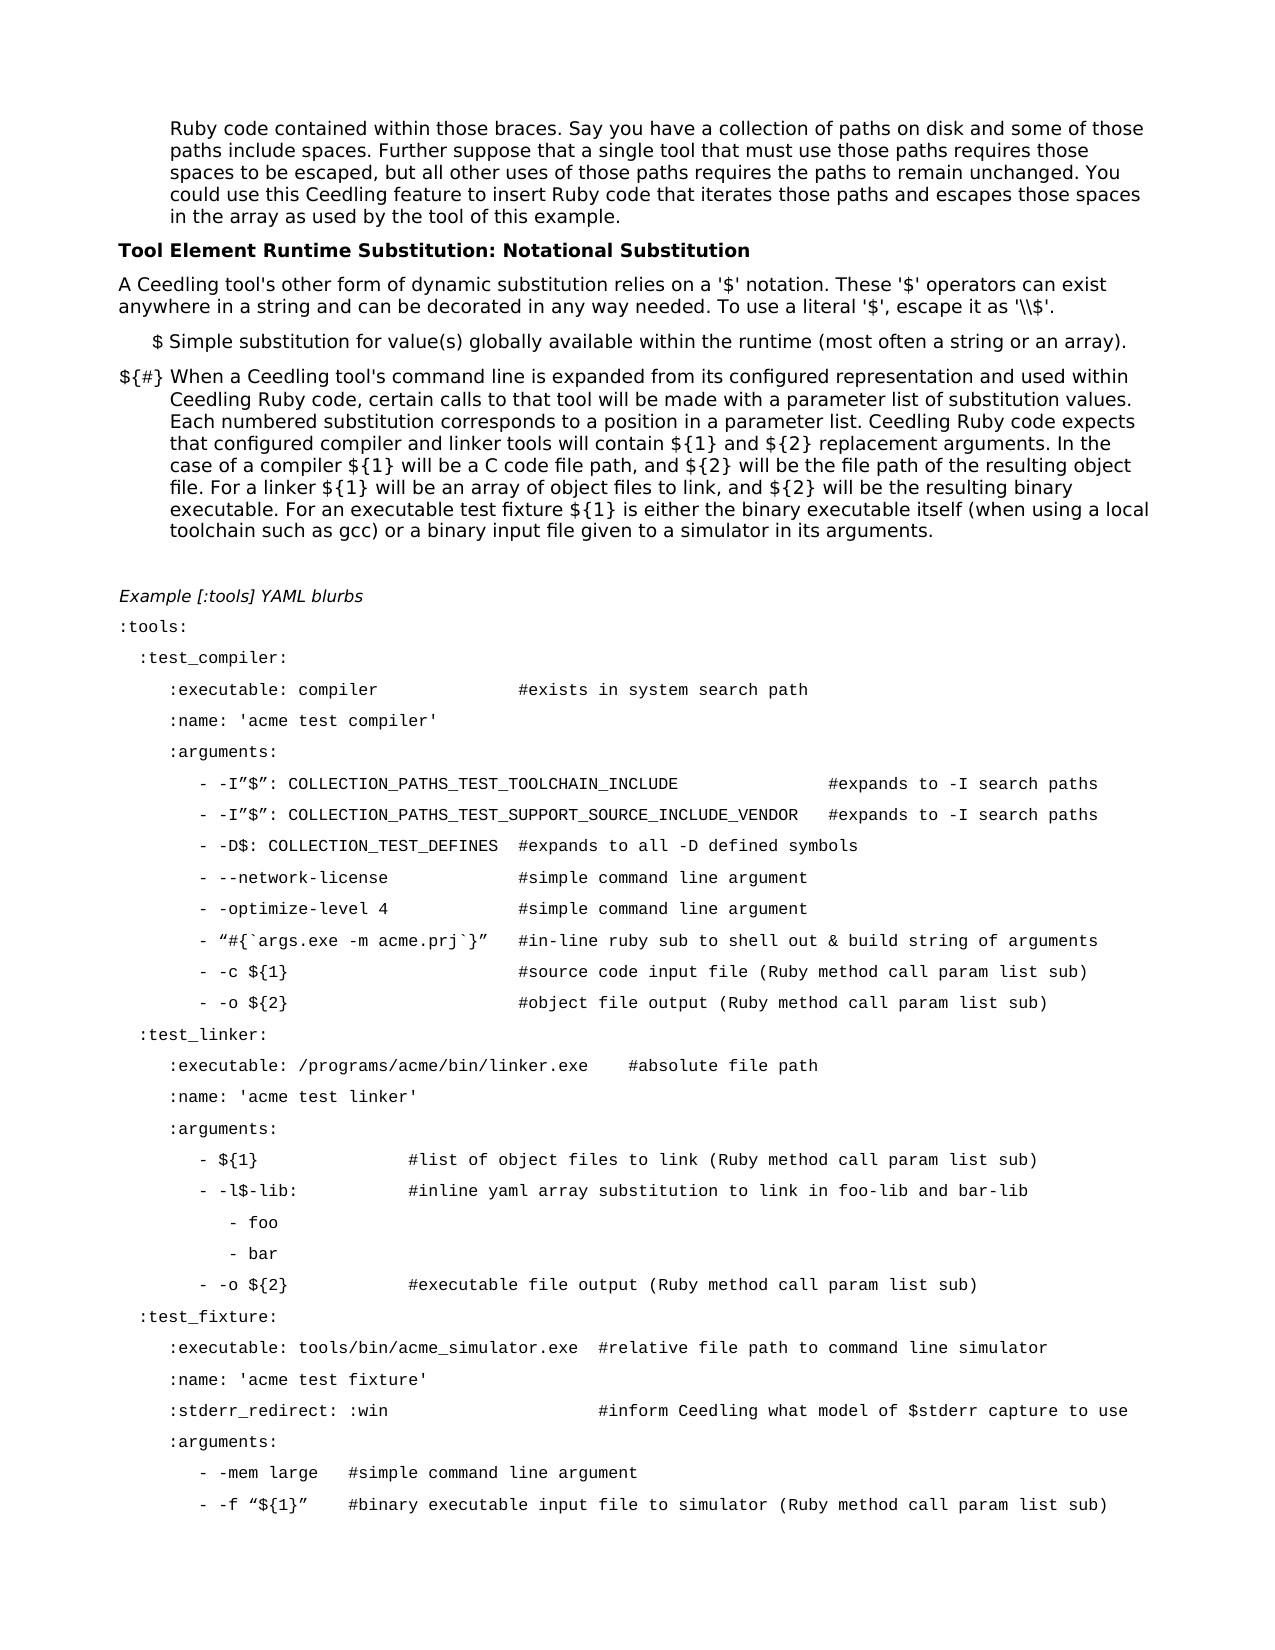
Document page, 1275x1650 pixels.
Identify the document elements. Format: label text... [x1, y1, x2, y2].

text - “#{`args.exe -m acme.prj`}” #in-line ruby sub to shell out & build string of arguments [118, 932, 1157, 951]
text - -I”$”: COLLECTION_PATHS_TEST_TOOLCHAIN_INCLUDE #expands to -I search paths [118, 775, 1157, 794]
text :executable: compiler #exists in system search path [118, 681, 1157, 700]
text - -l$-lib: #inline yaml array substitution to link in foo-lib and bar-lib [118, 1183, 1157, 1202]
text - foo [118, 1214, 1157, 1233]
text - -optimize-level 4 #simple command line argument [118, 901, 1157, 919]
text :executable: /programs/acme/bin/linker.exe #absolute file path [118, 1057, 1157, 1076]
text Example [:tools] YAML blurbs [119, 587, 1157, 606]
text - ${1} #list of object files to link (Ruby method call param list sub) [118, 1152, 1157, 1170]
text :arguments: [118, 744, 1157, 763]
text Tool Element Runtime Substitution: Notational Substitution [118, 240, 1157, 262]
text Ruby code contained within those braces. Say you have a collection of paths on disk and some of those paths include spaces. Further suppose that a single tool that must use those paths requires those spaces to be escaped, but all other uses of those paths requires the paths to remain unchanged. You could use this Ceedling feature to insert Ruby code that iterates those paths and escapes those spaces in the array as used by the tool of this example. [119, 118, 1157, 227]
text - bar [118, 1246, 1157, 1264]
text ${#} When a Ceedling tool's command line is expanded from its configured representation and used within Ceedling Ruby code, certain calls to that tool will be made with a parameter list of substitution values. Each numbered substitution corresponds to a position in a parameter list. Ceedling Ruby code expects that configured compiler and linker tools will contain ${1} and ${2} replacement arguments. In the case of a compiler ${1} will be a C code file path, and ${2} will be the file path of the resulting object file. For a linker ${1} will be an array of object files to link, and ${2} will be the resulting binary executable. For an executable test fixture ${1} is either the binary executable itself (when using a local toolchain such as gcc) or a binary input file given to a simulator in its arguments. [119, 366, 1157, 542]
text - -mem large #simple command line argument [118, 1465, 1157, 1484]
text :executable: tools/bin/acme_simulator.exe #relative file path to command line simulator [118, 1340, 1157, 1358]
text - -f “${1}” #binary executable input file to simulator (Ruby method call param list sub) [118, 1496, 1157, 1515]
text - -c ${1} #source code input file (Ruby method call param list sub) [118, 963, 1157, 982]
text :test_linker: [118, 1026, 1157, 1045]
text :arguments: [118, 1434, 1157, 1453]
text - -o ${2} #object file output (Ruby method call param list sub) [118, 995, 1157, 1014]
text :test_fixture: [118, 1308, 1157, 1327]
text :arguments: [118, 1120, 1157, 1139]
text :name: 'acme test fixture' [118, 1371, 1157, 1390]
text $ Simple substitution for value(s) globally available within the runtime (most often a string or an array). [118, 331, 1157, 354]
text :name: 'acme test linker' [118, 1089, 1157, 1108]
text :stderr_redirect: :win #inform Ceedling what model of $stderr capture to use [118, 1402, 1157, 1421]
text - -D$: COLLECTION_TEST_DEFINES #expands to all -D defined symbols [118, 838, 1157, 857]
text :name: 'acme test compiler' [118, 713, 1157, 731]
text :tools: [118, 618, 1157, 637]
text - --network-license #simple command line argument [118, 869, 1157, 888]
text - -o ${2} #executable file output (Ruby method call param list sub) [118, 1277, 1157, 1296]
text :test_compiler: [118, 650, 1157, 669]
text A Ceedling tool's other form of dynamic substitution relies on a '$' notation. These '$' operators can exist anywhere in a string and can be decorated in any way needed. To use a literal '$', escape it as '\\$'. [118, 274, 1157, 318]
text - -I”$”: COLLECTION_PATHS_TEST_SUPPORT_SOURCE_INCLUDE_VENDOR #expands to -I search paths [118, 807, 1157, 826]
